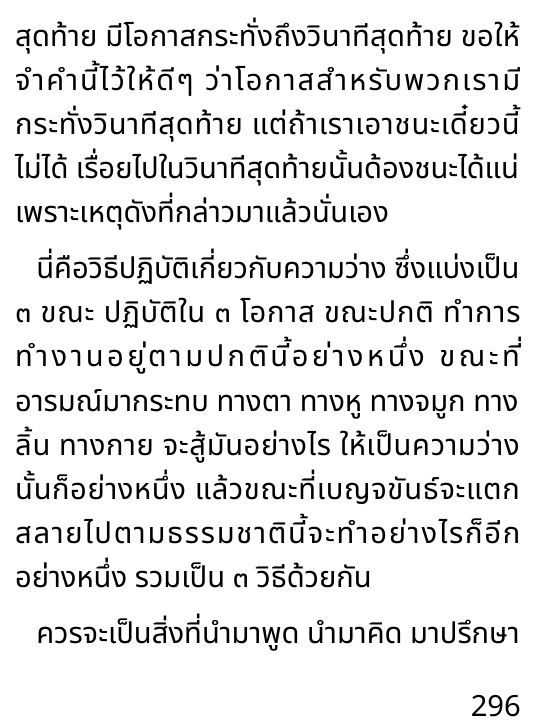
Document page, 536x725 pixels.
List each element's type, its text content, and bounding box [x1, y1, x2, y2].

text ควรจะเป็นสิ่งที่นำมาพูด นำมาคิด มาปรึกษา [15, 613, 521, 657]
text นี่คือวิธีปฏิบัติเกี่ยวกับความว่าง ซึ่งแบ่งเป็น ๓ ขณะ ปฏิบัติใน ๓ โอกาส ขณะปกติ ทำการทำงานอยู่ตามปกตินี้อย่างหนึ่ง ขณะที่อารมณ์มากระทบ ทางตา ทางหู ทางจมูก ทางลิ้น ทางกาย จะสู้มันอย่างไร ให้เป็นความว่างนั้นก็อย่างหนึ่ง แล้วขณะที่เบญจขันธ์จะแตกสลายไปตามธรรมชาตินี้จะทำอย่างไรก็อีกอย่างหนึ่ง รวมเป็น ๓ วิธีด้วยกัน [15, 248, 521, 600]
text สุดท้าย มีโอกาสกระทั่งถึงวินาทีสุดท้าย ขอให้จำคำนี้ไว้ให้ดีๆ ว่าโอกาสสำหรับพวกเรามีกระทั่งวินาทีสุดท้าย แต่ถ้าเราเอาชนะเดี๋ยวนี้ไม่ได้ เรื่อยไปในวินาทีสุดท้ายนั้นด้องชนะได้แน่ เพราะเหตุดังที่กล่าวมาแล้วนั่นเอง [15, 15, 521, 235]
